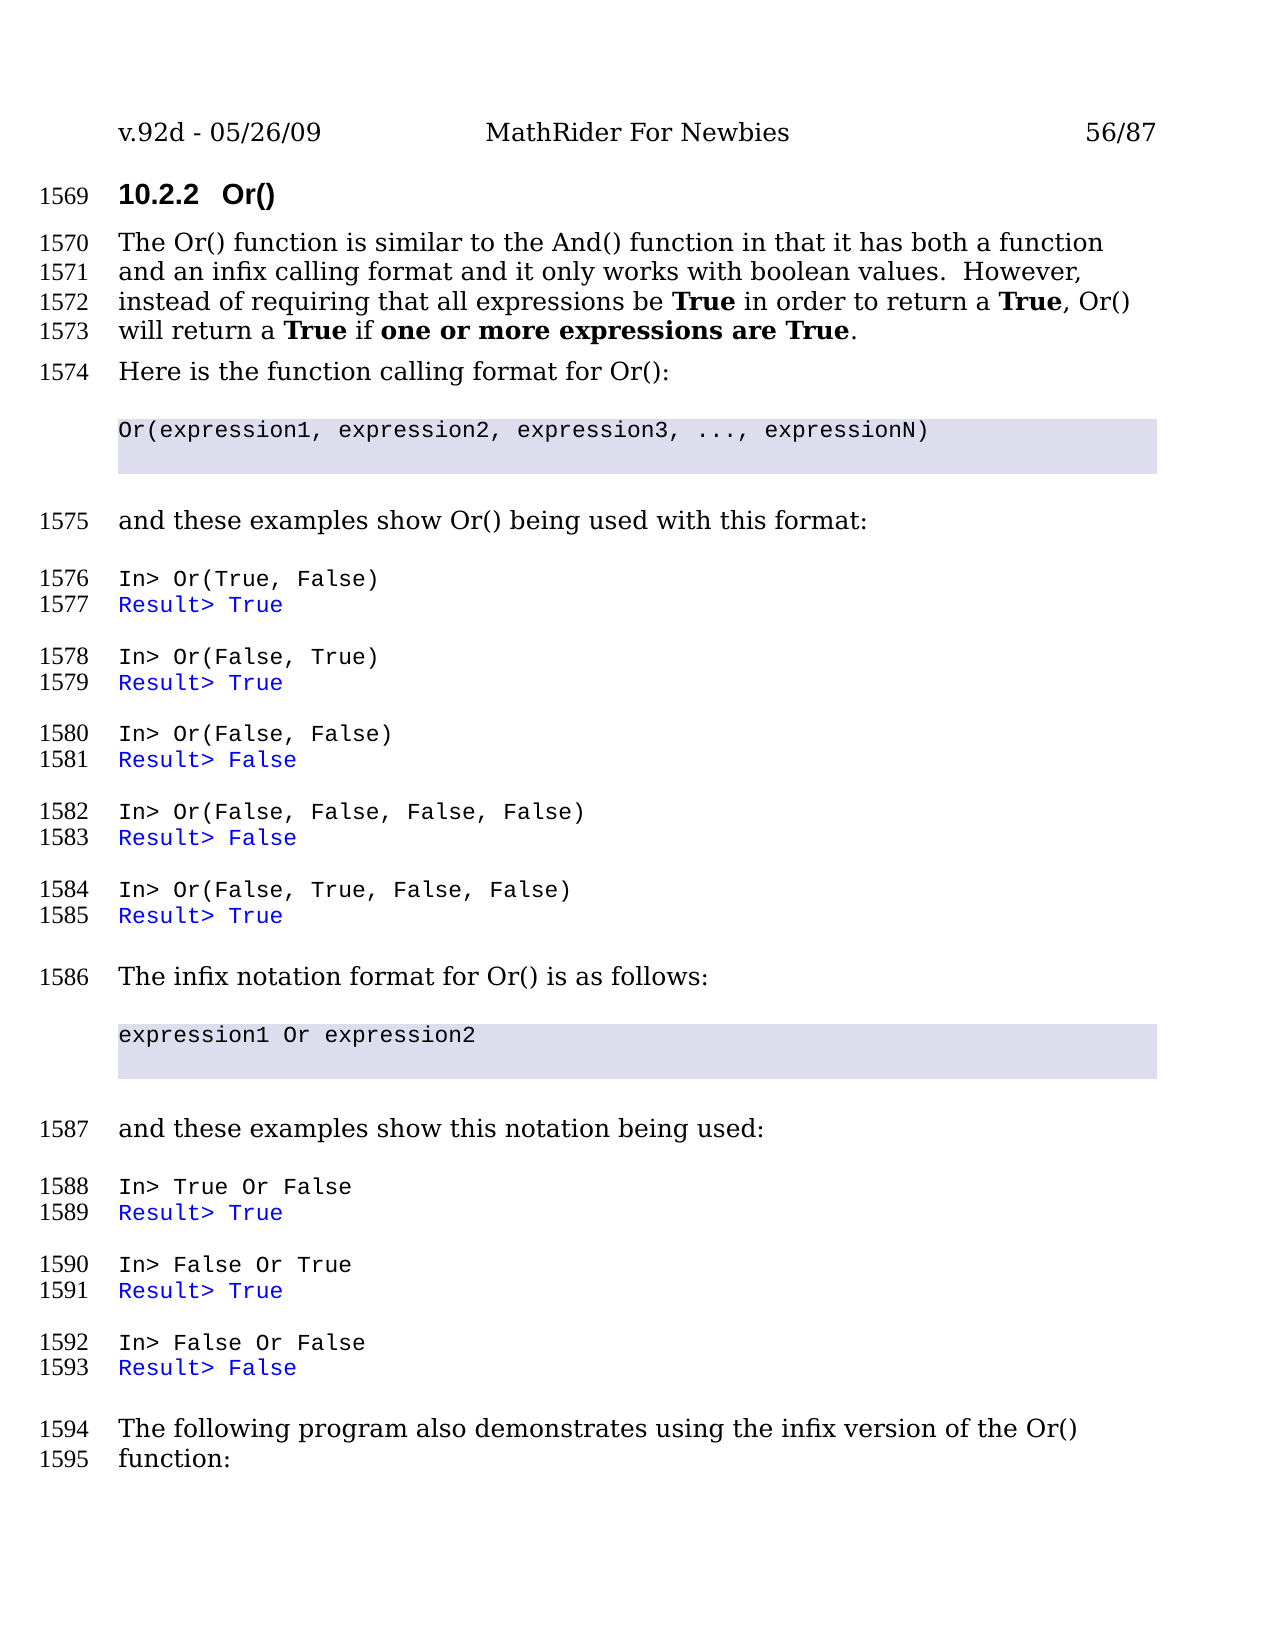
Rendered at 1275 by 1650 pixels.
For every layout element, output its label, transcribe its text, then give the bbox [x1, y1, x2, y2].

text The following program also demonstrates using the infix version of the Or() function: [118, 1415, 1157, 1473]
subtitle Or() [118, 177, 1157, 210]
text Result> True [118, 1279, 1157, 1305]
text In> Or(False, False) [118, 723, 1157, 749]
text In> Or(False, True) [118, 645, 1157, 671]
text In> True Or False [118, 1175, 1157, 1201]
text Result> False [118, 749, 1157, 775]
text In> Or(False, True, False, False) [118, 878, 1157, 904]
text Result> True [118, 1201, 1157, 1227]
text Result> True [118, 593, 1157, 619]
text In> Or(True, False) [118, 567, 1157, 593]
text The infix notation format for Or() is as follows: [118, 962, 1157, 991]
text Here is the function calling format for Or(): [118, 357, 1157, 387]
table_header Or(expression1, expression2, expression3, ..., expressionN) [118, 419, 1157, 474]
text Result> True [118, 904, 1157, 930]
text and these examples show Or() being used with this format: [118, 506, 1157, 535]
text Result> False [118, 827, 1157, 852]
text In> False Or True [118, 1253, 1157, 1279]
text In> Or(False, False, False, False) [118, 801, 1157, 827]
text Result> False [118, 1357, 1157, 1383]
text Result> True [118, 671, 1157, 697]
text In> False Or False [118, 1331, 1157, 1357]
text and these examples show this notation being used: [118, 1114, 1157, 1143]
table_header expression1 Or expression2 [118, 1024, 1157, 1079]
text The Or() function is similar to the And() function in that it has both a function and an infix calling format and it only works with boolean values. However, instead of requiring that all expressions be True in order to return a True, Or() will return a True if one or more expressions are True. [118, 228, 1157, 345]
